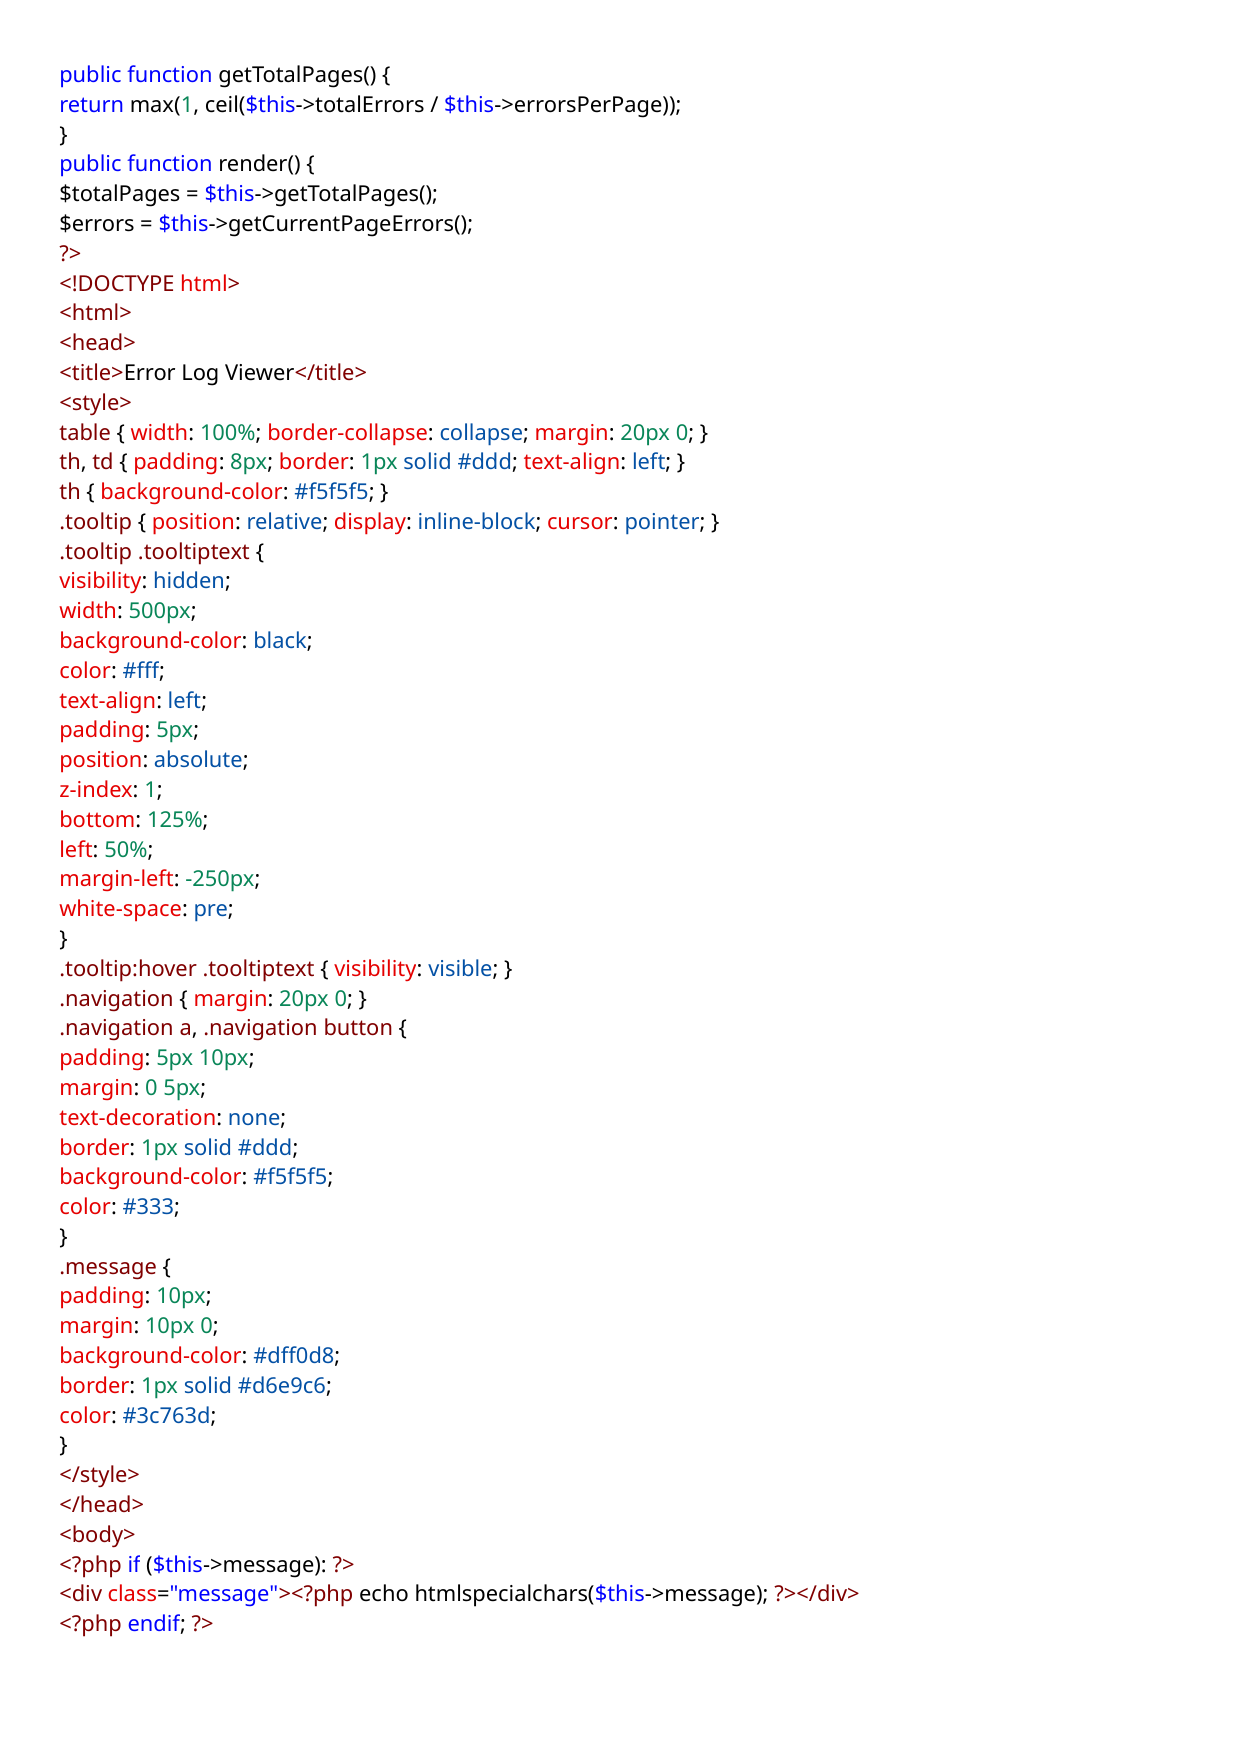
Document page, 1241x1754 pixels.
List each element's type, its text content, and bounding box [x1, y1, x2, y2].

text .tooltip { position: relative; display: inline-block; cursor: pointer; } [59, 506, 1181, 536]
text padding: 10px; [59, 1281, 1181, 1310]
text margin: 10px 0; [59, 1310, 1181, 1340]
text table { width: 100%; border-collapse: collapse; margin: 20px 0; } [59, 417, 1181, 446]
text color: #fff; [59, 655, 1181, 685]
text .tooltip:hover .tooltiptext { visibility: visible; } [59, 953, 1181, 983]
text margin: 0 5px; [59, 1072, 1181, 1102]
text padding: 5px 10px; [59, 1042, 1181, 1072]
text public function getTotalPages() { [59, 59, 1181, 89]
text } [59, 119, 1181, 148]
text <html> [59, 297, 1181, 327]
text padding: 5px; [59, 714, 1181, 744]
text visibility: hidden; [59, 566, 1181, 595]
text background-color: #dff0d8; [59, 1340, 1181, 1370]
text </head> [59, 1489, 1181, 1519]
text $errors = $this->getCurrentPageErrors(); [59, 208, 1181, 238]
text z-index: 1; [59, 774, 1181, 804]
text border: 1px solid #ddd; [59, 1132, 1181, 1161]
text th { background-color: #f5f5f5; } [59, 476, 1181, 506]
text $totalPages = $this->getTotalPages(); [59, 178, 1181, 208]
text .navigation { margin: 20px 0; } [59, 983, 1181, 1012]
text <head> [59, 327, 1181, 357]
text background-color: black; [59, 625, 1181, 655]
text border: 1px solid #d6e9c6; [59, 1370, 1181, 1400]
text margin-left: -250px; [59, 863, 1181, 893]
text <style> [59, 387, 1181, 417]
text <?php endif; ?> [59, 1608, 1181, 1638]
text text-align: left; [59, 685, 1181, 714]
text .navigation a, .navigation button { [59, 1012, 1181, 1042]
text } [59, 923, 1181, 953]
text <!DOCTYPE html> [59, 268, 1181, 297]
text .message { [59, 1251, 1181, 1281]
text public function render() { [59, 148, 1181, 178]
text } [59, 1429, 1181, 1459]
text text-decoration: none; [59, 1102, 1181, 1132]
text width: 500px; [59, 595, 1181, 625]
text .tooltip .tooltiptext { [59, 536, 1181, 566]
text color: #3c763d; [59, 1400, 1181, 1429]
text bottom: 125%; [59, 804, 1181, 834]
text ?> [59, 238, 1181, 268]
text background-color: #f5f5f5; [59, 1161, 1181, 1191]
text color: #333; [59, 1191, 1181, 1221]
text } [59, 1221, 1181, 1251]
text position: absolute; [59, 744, 1181, 774]
text th, td { padding: 8px; border: 1px solid #ddd; text-align: left; } [59, 446, 1181, 476]
text <?php if ($this->message): ?> [59, 1549, 1181, 1578]
text left: 50%; [59, 834, 1181, 863]
text <div class="message"><?php echo htmlspecialchars($this->message); ?></div> [59, 1578, 1181, 1608]
text </style> [59, 1459, 1181, 1489]
text <title>Error Log Viewer</title> [59, 357, 1181, 387]
text return max(1, ceil($this->totalErrors / $this->errorsPerPage)); [59, 89, 1181, 119]
text white-space: pre; [59, 893, 1181, 923]
text <body> [59, 1519, 1181, 1549]
